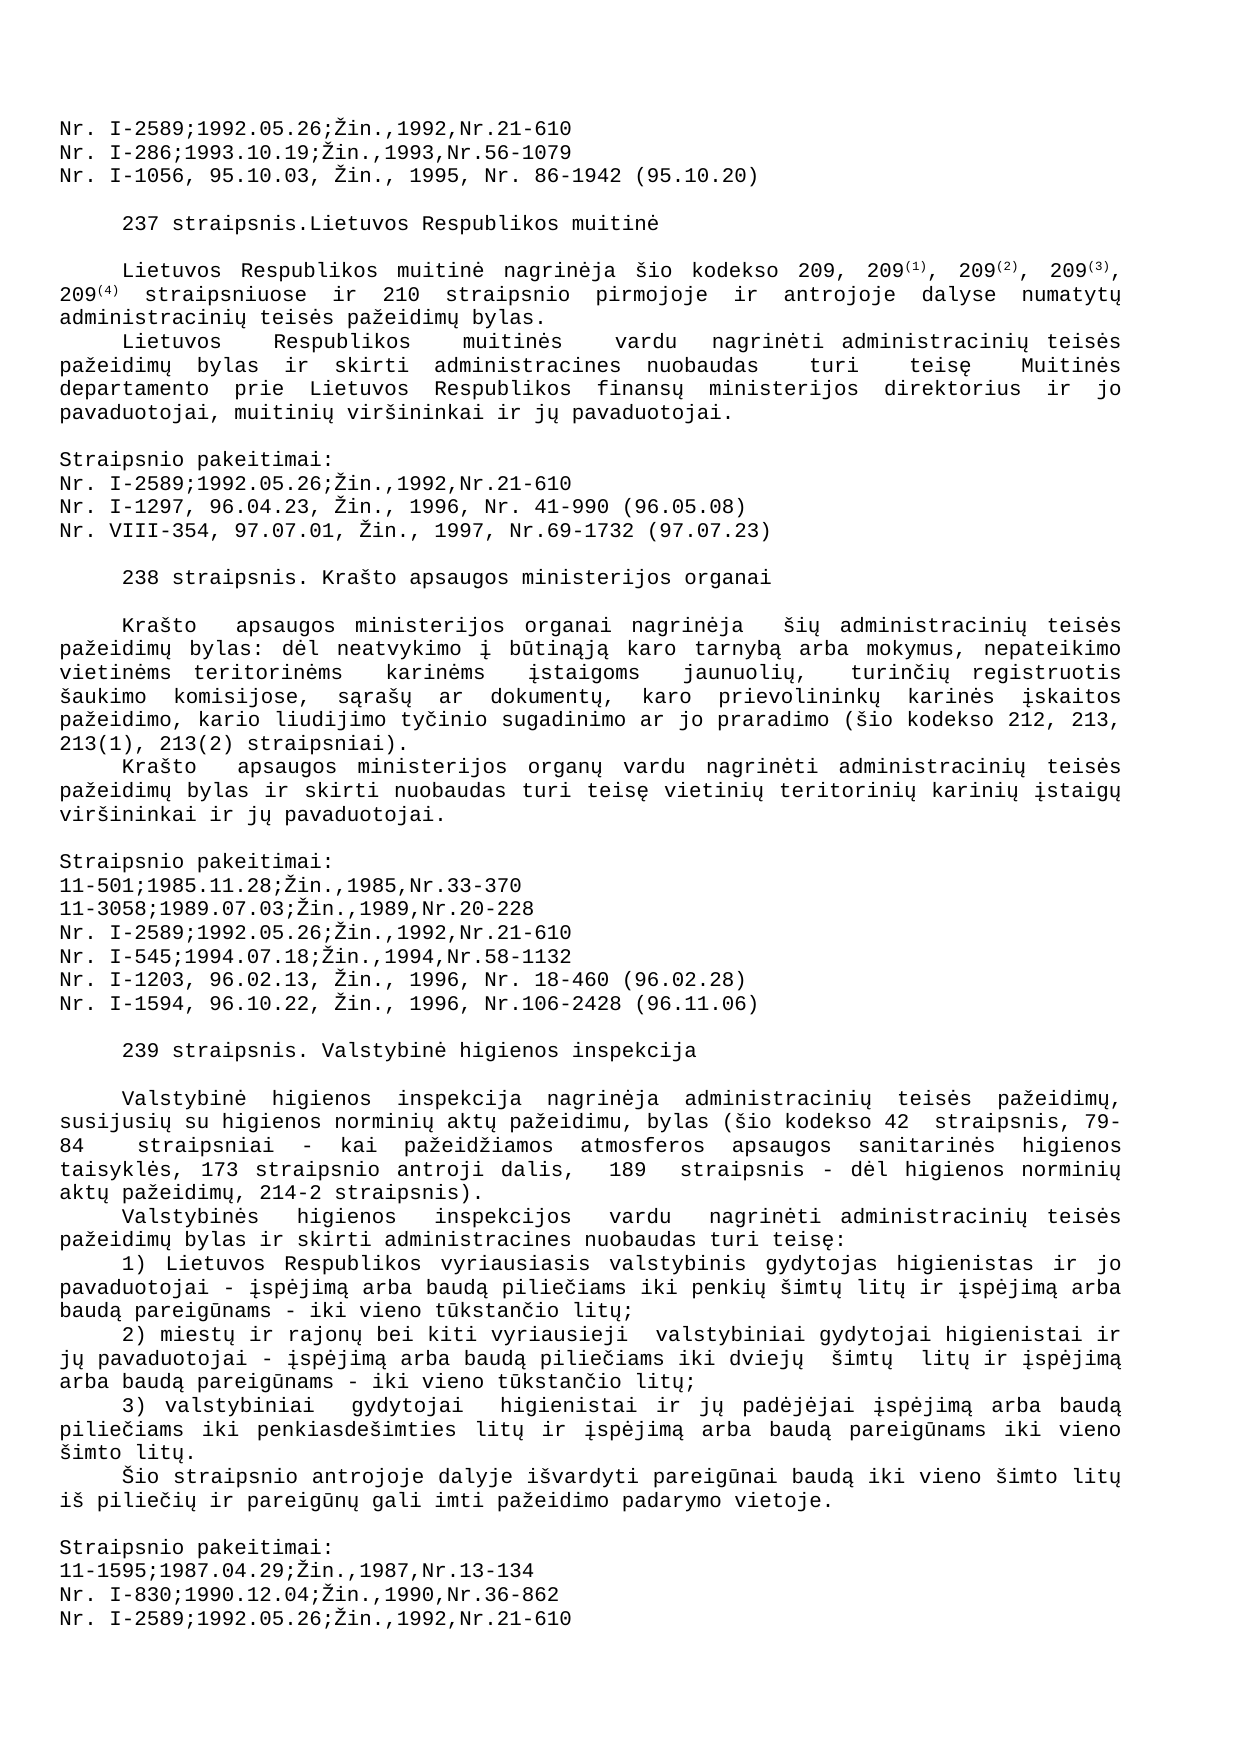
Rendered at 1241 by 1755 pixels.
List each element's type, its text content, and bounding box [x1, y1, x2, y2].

text Nr. I-2589;1992.05.26;Žin.,1992,Nr.21-610 [59, 1608, 1122, 1631]
text Nr. I-286;1993.10.19;Žin.,1993,Nr.56-1079 [59, 142, 1122, 165]
text Nr. VIII-354, 97.07.01, Žin., 1997, Nr.69-1732 (97.07.23) [59, 520, 1122, 544]
text Lietuvos Respublikos muitinės vardu nagrinėti administracinių teisės pažeidimų bylas ir skirti administracines nuobaudas turi teisę Muitinės departamento prie Lietuvos Respublikos finansų ministerijos direktorius ir jo pavaduotojai, muitinių viršininkai ir jų pavaduotojai. [59, 331, 1122, 426]
text Nr. I-1594, 96.10.22, Žin., 1996, Nr.106-2428 (96.11.06) [59, 993, 1122, 1017]
text Valstybinės higienos inspekcijos vardu nagrinėti administracinių teisės pažeidimų bylas ir skirti administracines nuobaudas turi teisę: [59, 1206, 1122, 1253]
text 238 straipsnis. Krašto apsaugos ministerijos organai [59, 567, 1122, 591]
text Nr. I-2589;1992.05.26;Žin.,1992,Nr.21-610 [59, 473, 1122, 496]
text Straipsnio pakeitimai: [59, 449, 1122, 473]
text 11-501;1985.11.28;Žin.,1985,Nr.33-370 [59, 875, 1122, 898]
text Valstybinė higienos inspekcija nagrinėja administracinių teisės pažeidimų, susijusių su higienos norminių aktų pažeidimu, bylas (šio kodekso 42 straipsnis, 79- 84 straipsniai - kai pažeidžiamos atmosferos apsaugos sanitarinės higienos taisyklės, 173 straipsnio antroji dalis, 189 straipsnis - dėl higienos norminių aktų pažeidimų, 214-2 straipsnis). [59, 1088, 1122, 1206]
text Krašto apsaugos ministerijos organų vardu nagrinėti administracinių teisės pažeidimų bylas ir skirti nuobaudas turi teisę vietinių teritorinių karinių įstaigų viršininkai ir jų pavaduotojai. [59, 757, 1122, 827]
text Straipsnio pakeitimai: [59, 851, 1122, 875]
text Nr. I-1203, 96.02.13, Žin., 1996, Nr. 18-460 (96.02.28) [59, 969, 1122, 993]
text Nr. I-1056, 95.10.03, Žin., 1995, Nr. 86-1942 (95.10.20) [59, 165, 1122, 189]
text Straipsnio pakeitimai: [59, 1537, 1122, 1561]
text 2) miestų ir rajonų bei kiti vyriausieji valstybiniai gydytojai higienistai ir jų pavaduotojai - įspėjimą arba baudą piliečiams iki dviejų šimtų litų ir įspėjimą arba baudą pareigūnams - iki vieno tūkstančio litų; [59, 1324, 1122, 1395]
text Nr. I-830;1990.12.04;Žin.,1990,Nr.36-862 [59, 1584, 1122, 1608]
text 1) Lietuvos Respublikos vyriausiasis valstybinis gydytojas higienistas ir jo pavaduotojai - įspėjimą arba baudą piliečiams iki penkių šimtų litų ir įspėjimą arba baudą pareigūnams - iki vieno tūkstančio litų; [59, 1253, 1122, 1324]
text 237 straipsnis.Lietuvos Respublikos muitinė [59, 213, 1122, 236]
text Šio straipsnio antrojoje dalyje išvardyti pareigūnai baudą iki vieno šimto litų iš piliečių ir pareigūnų gali imti pažeidimo padarymo vietoje. [59, 1466, 1122, 1513]
text Nr. I-2589;1992.05.26;Žin.,1992,Nr.21-610 [59, 118, 1122, 142]
text 239 straipsnis. Valstybinė higienos inspekcija [59, 1040, 1122, 1064]
text Nr. I-1297, 96.04.23, Žin., 1996, Nr. 41-990 (96.05.08) [59, 496, 1122, 520]
text Lietuvos Respublikos muitinė nagrinėja šio kodekso 209, 209(1), 209(2), 209(3), 209(4) straipsniuose ir 210 straipsnio pirmojoje ir antrojoje dalyse numatytų administracinių teisės pažeidimų bylas. [59, 260, 1122, 331]
text Nr. I-545;1994.07.18;Žin.,1994,Nr.58-1132 [59, 946, 1122, 969]
text 3) valstybiniai gydytojai higienistai ir jų padėjėjai įspėjimą arba baudą piliečiams iki penkiasdešimties litų ir įspėjimą arba baudą pareigūnams iki vieno šimto litų. [59, 1395, 1122, 1466]
text Nr. I-2589;1992.05.26;Žin.,1992,Nr.21-610 [59, 922, 1122, 946]
text 11-3058;1989.07.03;Žin.,1989,Nr.20-228 [59, 898, 1122, 922]
text Krašto apsaugos ministerijos organai nagrinėja šių administracinių teisės pažeidimų bylas: dėl neatvykimo į būtinąją karo tarnybą arba mokymus, nepateikimo vietinėms teritorinėms karinėms įstaigoms jaunuolių, turinčių registruotis šaukimo komisijose, sąrašų ar dokumentų, karo prievolininkų karinės įskaitos pažeidimo, kario liudijimo tyčinio sugadinimo ar jo praradimo (šio kodekso 212, 213, 213(1), 213(2) straipsniai). [59, 615, 1122, 757]
text 11-1595;1987.04.29;Žin.,1987,Nr.13-134 [59, 1561, 1122, 1584]
